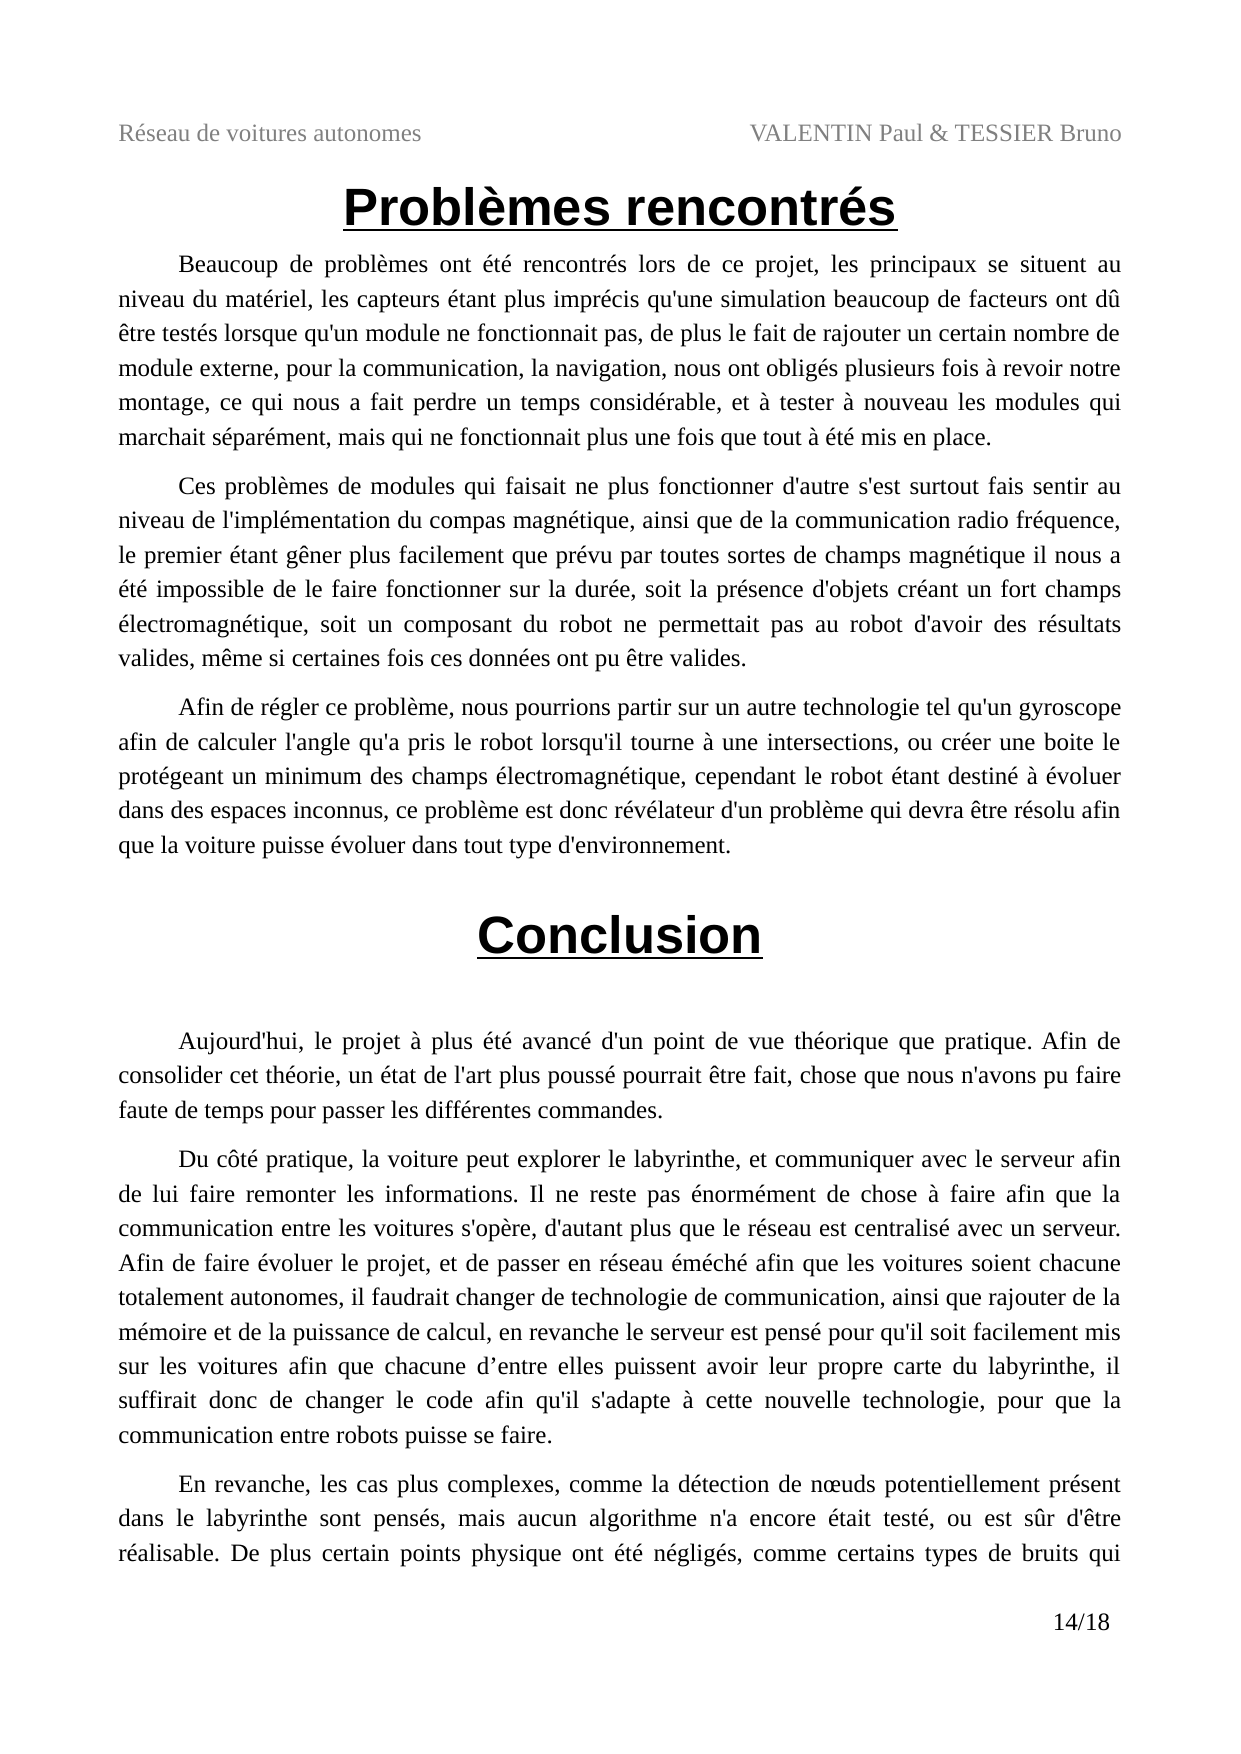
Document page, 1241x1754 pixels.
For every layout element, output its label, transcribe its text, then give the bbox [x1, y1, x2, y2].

subtitle Problèmes rencontrés [118, 176, 1122, 237]
text Afin de régler ce problème, nous pourrions partir sur un autre technologie tel qu'un gyroscope afin de calculer l'angle qu'a pris le robot lorsqu'il tourne à une intersections, ou créer une boite le protégeant un minimum des champs électromagnétique, cependant le robot étant destiné à évoluer dans des espaces inconnus, ce problème est donc révélateur d'un problème qui devra être résolu afin que la voiture puisse évoluer dans tout type d'environnement. [118, 692, 1122, 859]
subtitle Conclusion [118, 904, 1122, 964]
text Ces problèmes de modules qui faisait ne plus fonctionner d'autre s'est surtout fais sentir au niveau de l'implémentation du compas magnétique, ainsi que de la communication radio fréquence, le premier étant gêner plus facilement que prévu par toutes sortes de champs magnétique il nous a été impossible de le faire fonctionner sur la durée, soit la présence d'objets créant un fort champs électromagnétique, soit un composant du robot ne permettait pas au robot d'avoir des résultats valides, même si certaines fois ces données ont pu être valides. [118, 471, 1122, 672]
text Du côté pratique, la voiture peut explorer le labyrinthe, et communiquer avec le serveur afin de lui faire remonter les informations. Il ne reste pas énormément de chose à faire afin que la communication entre les voitures s'opère, d'autant plus que le réseau est centralisé avec un serveur. Afin de faire évoluer le projet, et de passer en réseau éméché afin que les voitures soient chacune totalement autonomes, il faudrait changer de technologie de communication, ainsi que rajouter de la mémoire et de la puissance de calcul, en revanche le serveur est pensé pour qu'il soit facilement mis sur les voitures afin que chacune d’entre elles puissent avoir leur propre carte du labyrinthe, il suffirait donc de changer le code afin qu'il s'adapte à cette nouvelle technologie, pour que la communication entre robots puisse se faire. [118, 1144, 1122, 1449]
text Beaucoup de problèmes ont été rencontrés lors de ce projet, les principaux se situent au niveau du matériel, les capteurs étant plus imprécis qu'une simulation beaucoup de facteurs ont dû être testés lorsque qu'un module ne fonctionnait pas, de plus le fait de rajouter un certain nombre de module externe, pour la communication, la navigation, nous ont obligés plusieurs fois à revoir notre montage, ce qui nous a fait perdre un temps considérable, et à tester à nouveau les modules qui marchait séparément, mais qui ne fonctionnait plus une fois que tout à été mis en place. [118, 249, 1122, 450]
text Aujourd'hui, le projet à plus été avancé d'un point de vue théorique que pratique. Afin de consolider cet théorie, un état de l'art plus poussé pourrait être fait, chose que nous n'avons pu faire faute de temps pour passer les différentes commandes. [118, 1026, 1122, 1124]
text En revanche, les cas plus complexes, comme la détection de nœuds potentiellement présent dans le labyrinthe sont pensés, mais aucun algorithme n'a encore était testé, ou est sûr d'être réalisable. De plus certain points physique ont été négligés, comme certains types de bruits qui [118, 1469, 1122, 1567]
